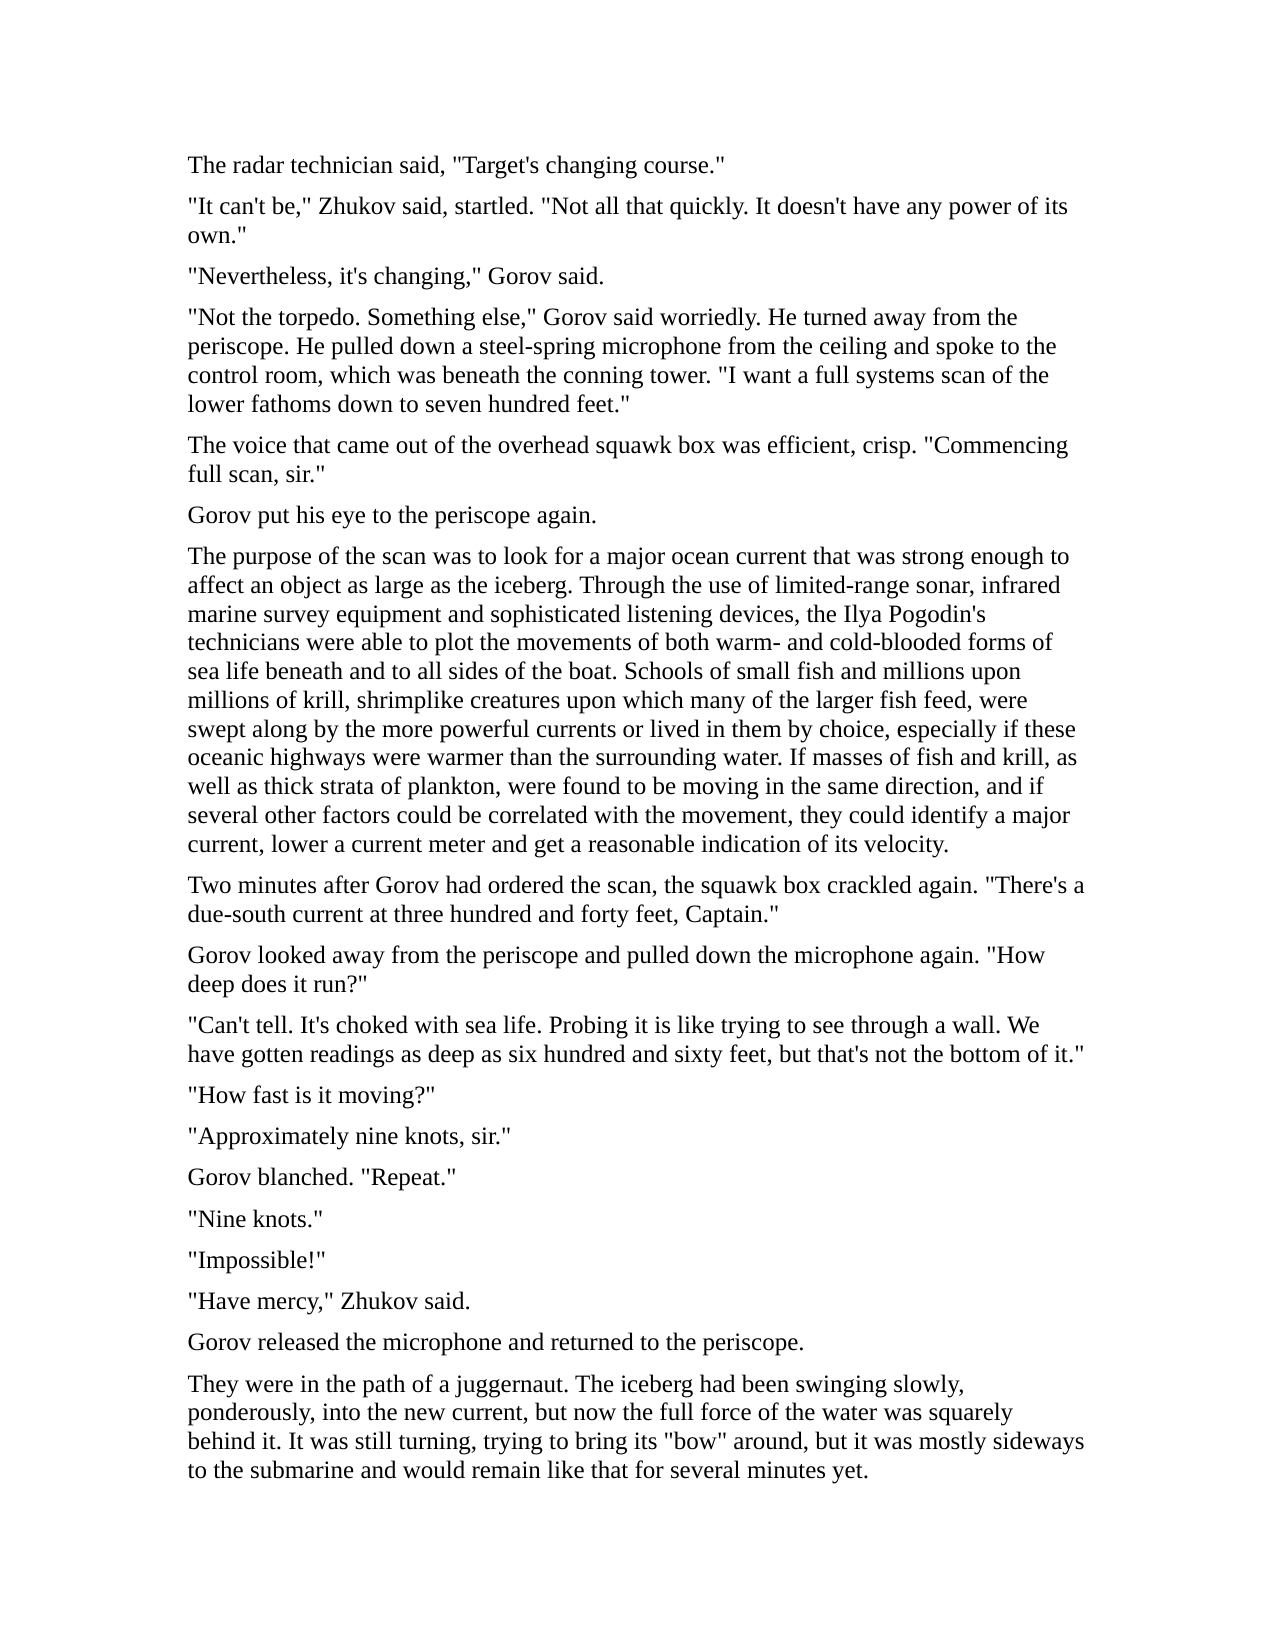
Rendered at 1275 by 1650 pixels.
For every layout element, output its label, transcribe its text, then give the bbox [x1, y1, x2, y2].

text Gorov blanched. "Repeat." [187, 1162, 1087, 1191]
text The voice that came out of the overhead squawk box was efficient, crisp. "Commencing full scan, sir." [187, 430, 1087, 487]
text "How fast is it moving?" [187, 1080, 1087, 1109]
text Gorov looked away from the periscope and pulled down the microphone again. "How deep does it run?" [187, 940, 1087, 997]
text "Nevertheless, it's changing," Gorov said. [187, 261, 1087, 290]
text "Can't tell. It's choked with sea life. Probing it is like trying to see through a wall. We have gotten readings as deep as six hundred and sixty feet, but that's not the bottom of it." [187, 1010, 1087, 1067]
text "Not the torpedo. Something else," Gorov said worriedly. He turned away from the periscope. He pulled down a steel-spring microphone from the ceiling and spoke to the control room, which was beneath the conning tower. "I want a full systems scan of the lower fathoms down to seven hundred feet." [187, 302, 1087, 417]
text They were in the path of a juggernaut. The iceberg had been swinging slowly, ponderously, into the new current, but now the full force of the water was squarely behind it. It was still turning, trying to bring its "bow" around, but it was mostly sideways to the submarine and would remain like that for several minutes yet. [187, 1369, 1087, 1484]
text The purpose of the scan was to look for a major ocean current that was strong enough to affect an object as large as the iceberg. Through the use of limited-range sonar, infrared marine survey equipment and sophisticated listening devices, the Ilya Pogodin's technicians were able to plot the movements of both warm- and cold-blooded forms of sea life beneath and to all sides of the boat. Schools of small fish and millions upon millions of krill, shrimplike creatures upon which many of the larger fish feed, were swept along by the more powerful currents or lived in them by choice, especially if these oceanic highways were warmer than the surrounding water. If masses of fish and krill, as well as thick strata of plankton, were found to be moving in the same direction, and if several other factors could be correlated with the movement, they could identify a major current, lower a current meter and get a reasonable indication of its velocity. [187, 541, 1087, 857]
text "Approximately nine knots, sir." [187, 1121, 1087, 1150]
text Two minutes after Gorov had ordered the scan, the squawk box crackled again. "There's a due-south current at three hundred and forty feet, Captain." [187, 870, 1087, 927]
text "Have mercy," Zhukov said. [187, 1286, 1087, 1315]
text "Nine knots." [187, 1204, 1087, 1232]
text Gorov put his eye to the periscope again. [187, 500, 1087, 529]
text The radar technician said, "Target's changing course." [187, 150, 1087, 179]
text "Impossible!" [187, 1245, 1087, 1274]
text Gorov released the microphone and returned to the periscope. [187, 1327, 1087, 1356]
text "It can't be," Zhukov said, startled. "Not all that quickly. It doesn't have any power of its own." [187, 191, 1087, 249]
